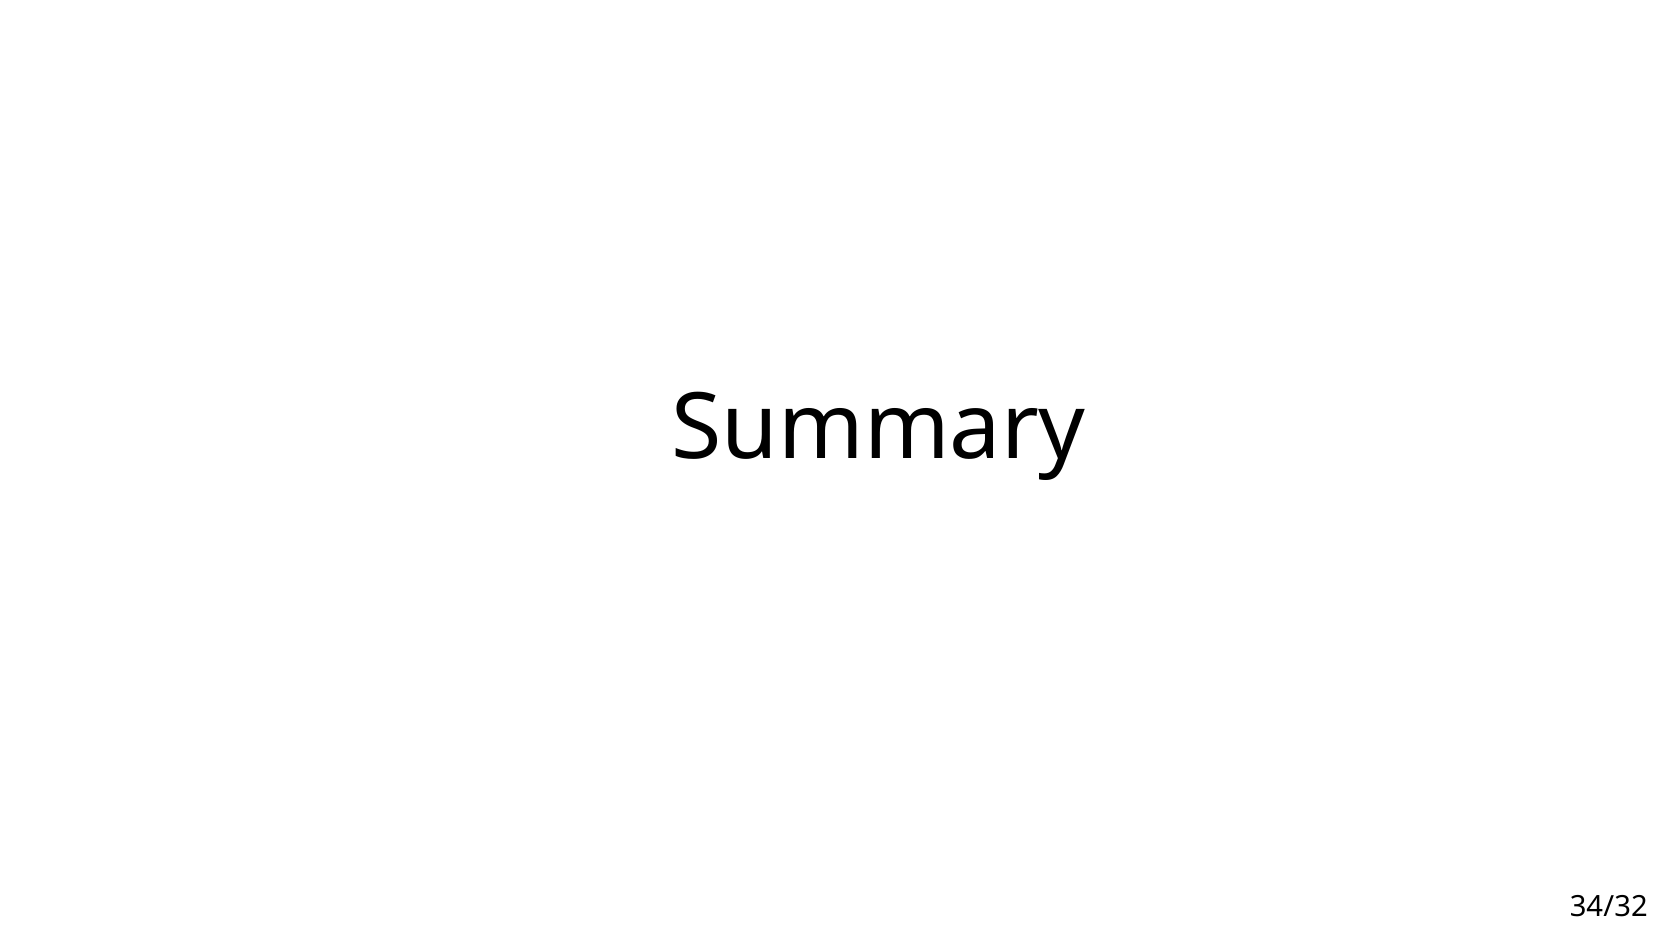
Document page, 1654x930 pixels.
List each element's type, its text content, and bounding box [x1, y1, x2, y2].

title Summary [134, 344, 1623, 501]
